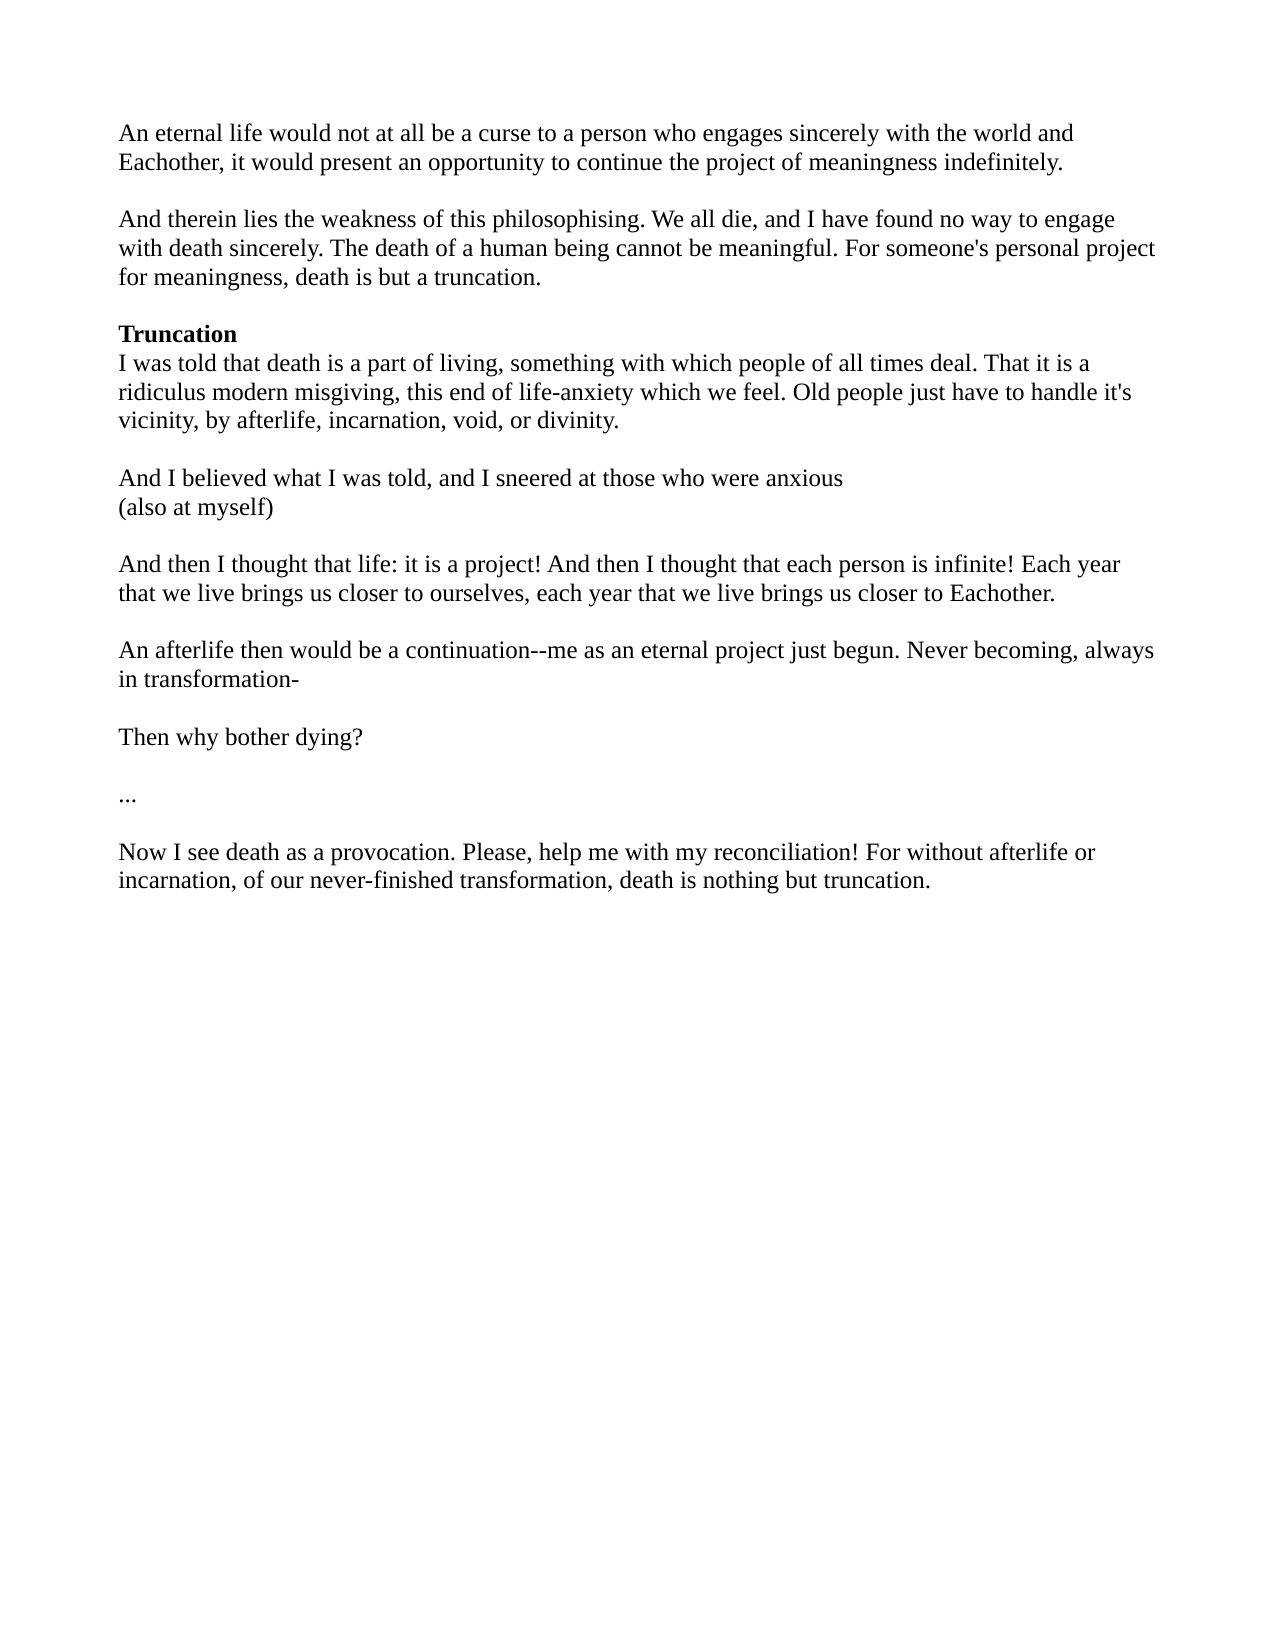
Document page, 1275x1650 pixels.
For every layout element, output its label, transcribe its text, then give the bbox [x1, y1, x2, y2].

text (also at myself) [118, 492, 1157, 521]
text Now I see death as a provocation. Please, help me with my reconciliation! For without afterlife or incarnation, of our never-finished transformation, death is nothing but truncation. [118, 837, 1157, 894]
text I was told that death is a part of living, something with which people of all times deal. That it is a ridiculus modern misgiving, this end of life-anxiety which we feel. Old people just have to handle it's vicinity, by afterlife, incarnation, void, or divinity. [118, 348, 1157, 434]
text Truncation [118, 319, 1157, 348]
text An afterlife then would be a continuation--me as an eternal project just begun. Never becoming, always in transformation- [118, 636, 1157, 693]
text And I believed what I was told, and I sneered at those who were anxious [118, 463, 1157, 492]
text Then why bother dying? [118, 722, 1157, 751]
text And then I thought that life: it is a project! And then I thought that each person is infinite! Each year that we live brings us closer to ourselves, each year that we live brings us closer to Eachother. [118, 549, 1157, 607]
text And therein lies the weakness of this philosophising. We all die, and I have found no way to engage with death sincerely. The death of a human being cannot be meaningful. For someone's personal project for meaningness, death is but a truncation. [118, 204, 1157, 291]
text ... [118, 779, 1157, 808]
text An eternal life would not at all be a curse to a person who engages sincerely with the world and Eachother, it would present an opportunity to continue the project of meaningness indefinitely. [118, 118, 1157, 176]
